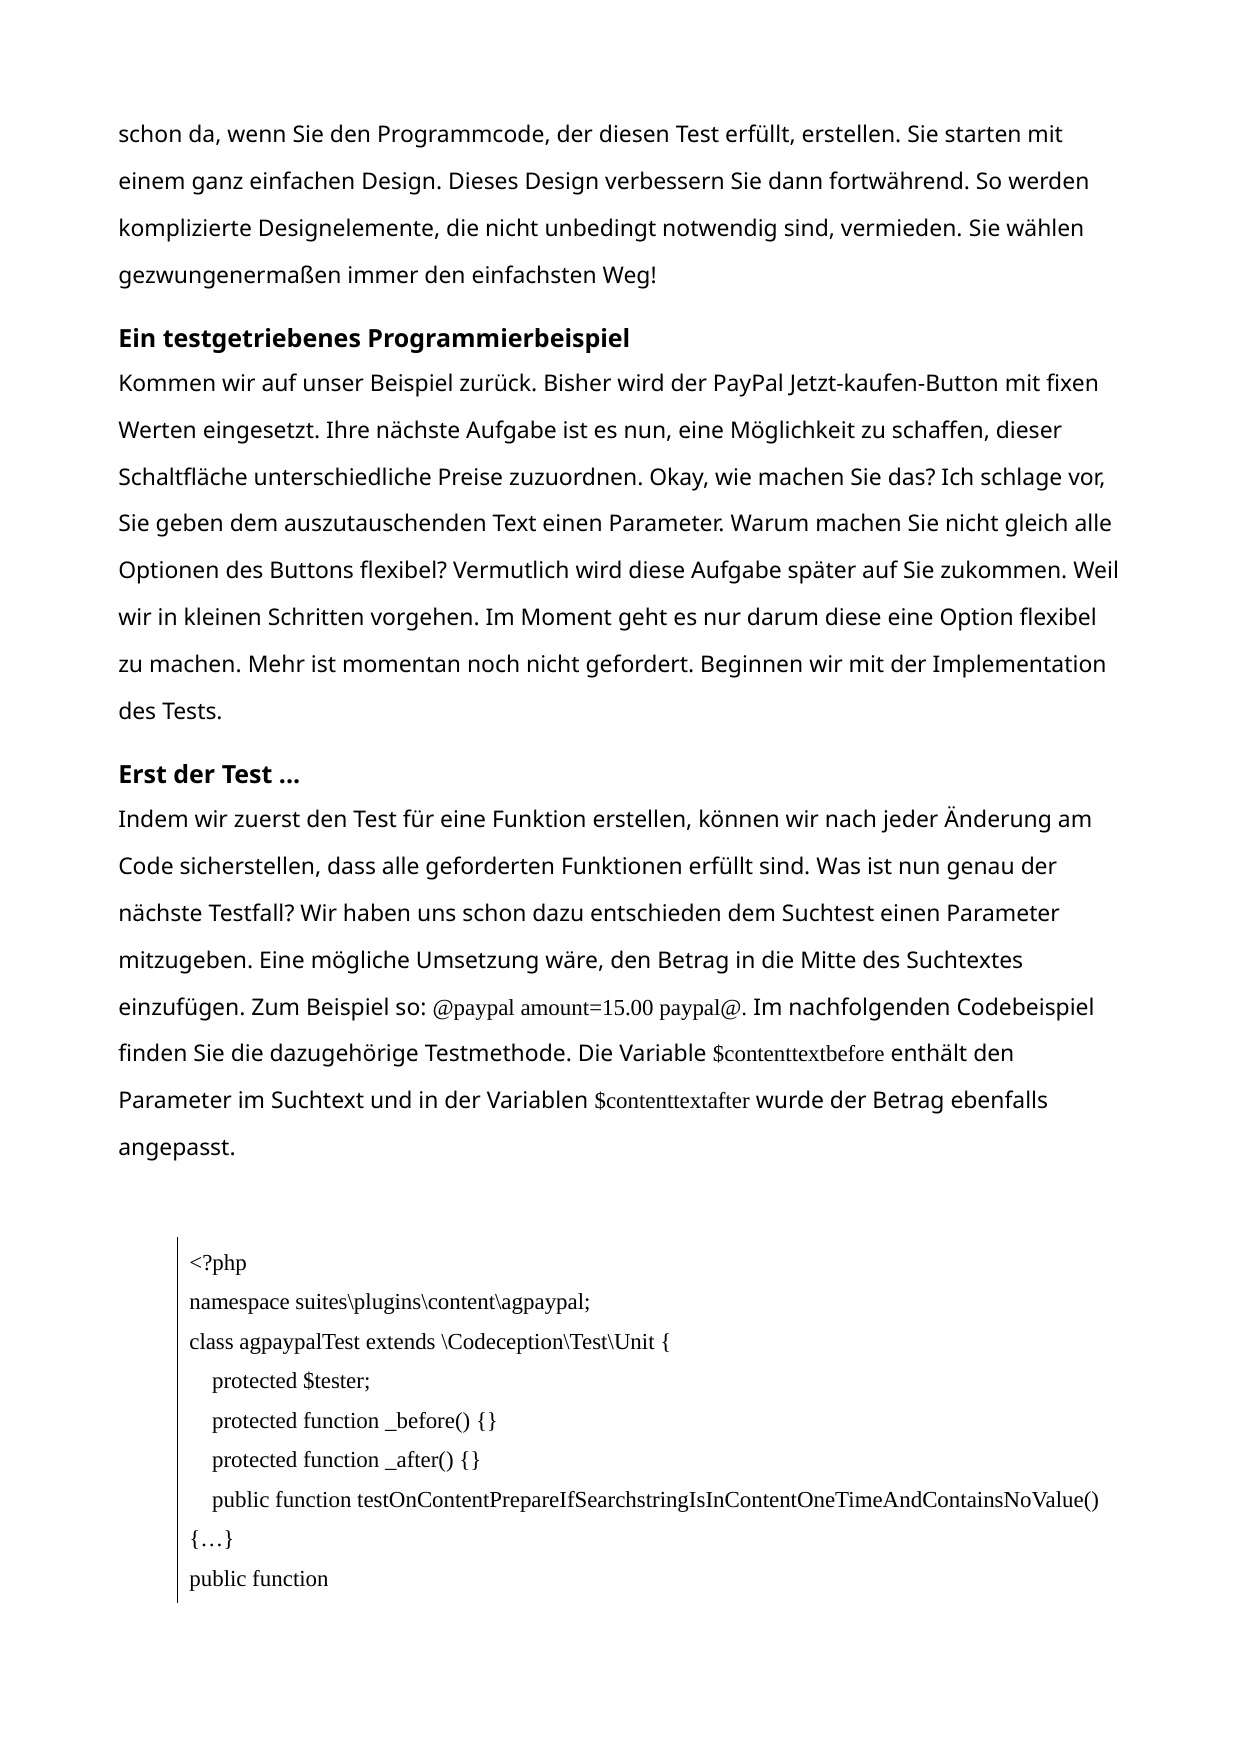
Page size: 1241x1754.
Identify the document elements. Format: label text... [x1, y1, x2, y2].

text Indem wir zuerst den Test für eine Funktion erstellen, können wir nach jeder Änderung am Code sicherstellen, dass alle geforderten Funktionen erfüllt sind. Was ist nun genau der nächste Testfall? Wir haben uns schon dazu entschieden dem Suchtest einen Parameter mitzugeben. Eine mögliche Umsetzung wäre, den Betrag in die Mitte des Suchtextes einzufügen. Zum Beispiel so: @paypal amount=15.00 paypal@. Im nachfolgenden Codebeispiel finden Sie die dazugehörige Testmethode. Die Variable $contenttextbefore enthält den Parameter im Suchtext und in der Variablen $contenttextafter wurde der Betrag ebenfalls angepasst. [118, 803, 1122, 1162]
text schon da, wenn Sie den Programmcode, der diesen Test erfüllt, erstellen. Sie starten mit einem ganz einfachen Design. Dieses Design verbessern Sie dann fortwährend. So werden komplizierte Designelemente, die nicht unbedingt notwendig sind, vermieden. Sie wählen gezwungenermaßen immer den einfachsten Weg! [118, 118, 1122, 290]
subtitle Ein testgetriebenes Programmierbeispiel [118, 320, 1122, 354]
subtitle Erst der Test ... [118, 756, 1122, 790]
text <?php namespace suites\plugins\content\agpaypal; class agpaypalTest extends \Codeception\Test\Unit { protected $tester; protected function _before() {} protected function _after() {} public function testOnContentPrepareIfSearchstringIsInContentOneTimeAndContainsNoValue(){…} public function [178, 1237, 1122, 1603]
text Kommen wir auf unser Beispiel zurück. Bisher wird der PayPal Jetzt-kaufen-Button mit fixen Werten eingesetzt. Ihre nächste Aufgabe ist es nun, eine Möglichkeit zu schaffen, dieser Schaltfläche unterschiedliche Preise zuzuordnen. Okay, wie machen Sie das? Ich schlage vor, Sie geben dem auszutauschenden Text einen Parameter. Warum machen Sie nicht gleich alle Optionen des Buttons flexibel? Vermutlich wird diese Aufgabe später auf Sie zukommen. Weil wir in kleinen Schritten vorgehen. Im Moment geht es nur darum diese eine Option flexibel zu machen. Mehr ist momentan noch nicht gefordert. Beginnen wir mit der Implementation des Tests. [118, 367, 1122, 726]
